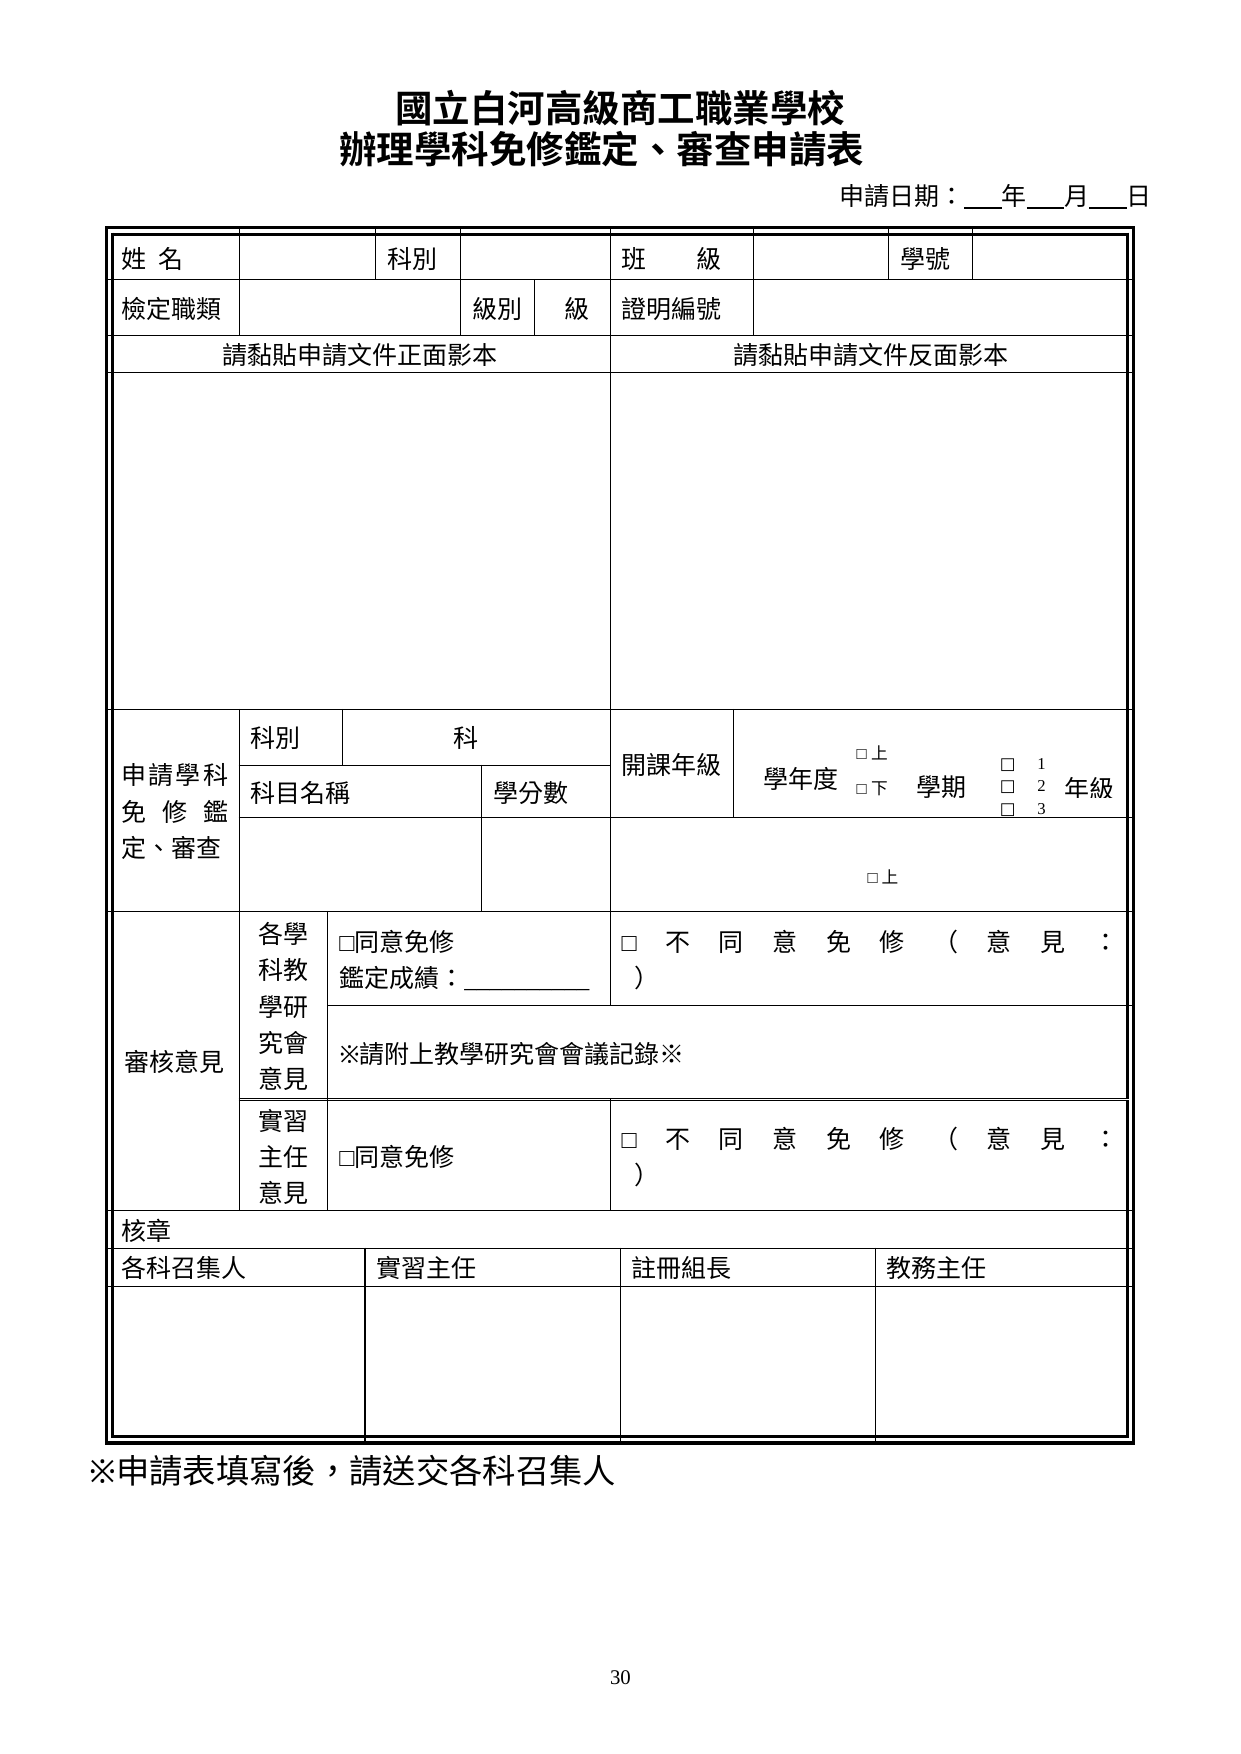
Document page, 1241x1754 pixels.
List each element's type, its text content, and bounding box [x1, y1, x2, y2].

table_cell 各科召集人 [114, 1249, 364, 1286]
table_cell 科目名稱 [240, 766, 481, 817]
table_header [754, 236, 888, 279]
table_cell □不同意免修（意見： ） [611, 912, 1126, 1004]
table_cell [240, 818, 481, 911]
table_cell [876, 1287, 1126, 1435]
table_cell 核章 [114, 1211, 1126, 1247]
text 辦理學科免修鑑定、審查申請表 [89, 130, 1152, 172]
table_cell 請黏貼申請文件正面影本 [114, 336, 610, 372]
table_cell 註冊組長 [621, 1249, 875, 1286]
table_cell [114, 373, 610, 709]
table_cell [754, 280, 1126, 335]
table_cell □同意免修 [328, 1101, 610, 1210]
table_header 班 級 [611, 236, 753, 279]
table_cell 級 [535, 280, 610, 335]
table_cell 學分數 [482, 766, 610, 817]
table_cell 請黏貼申請文件反面影本 [611, 336, 1126, 372]
table_cell [611, 818, 1126, 911]
table_cell 級別 [461, 280, 534, 335]
table_cell 教務主任 [876, 1249, 1126, 1286]
table_cell ※請附上教學研究會會議記錄※ [328, 1006, 1126, 1098]
table_cell 開課年級 [611, 710, 733, 817]
table_cell [611, 373, 1126, 709]
table_header [240, 236, 375, 279]
table_cell □同意免修 鑑定成績：__________ [328, 912, 610, 1004]
table_cell [366, 1287, 620, 1435]
table_cell 各學科教學研究會意見 [240, 912, 327, 1098]
table_cell [114, 1287, 364, 1435]
table_cell [985, 818, 1063, 824]
table_header 姓 名 [110, 229, 239, 279]
table_header [973, 236, 1126, 279]
table_header [461, 229, 610, 233]
table_header [240, 229, 375, 233]
table_header [754, 229, 888, 233]
table_cell 科別 [240, 710, 342, 764]
table_cell 學年度 [734, 710, 1126, 817]
table_header [973, 229, 1130, 279]
table_cell 科 [343, 710, 610, 764]
table_cell 證明編號 [611, 280, 753, 335]
table_cell 檢定職類 [114, 280, 239, 335]
table_header [461, 236, 610, 279]
table_cell 申請學科免修鑑定、審查 [114, 710, 239, 911]
table_cell [240, 280, 460, 335]
table_cell 審核意見 [114, 912, 239, 1210]
table_cell 實習主任 [366, 1249, 620, 1286]
table_cell [621, 1287, 875, 1435]
table_cell [852, 857, 927, 905]
table_cell □不同意免修（意見： ） [611, 1101, 1126, 1210]
table_header 學號 [889, 236, 972, 279]
table_header [611, 229, 753, 233]
text 國立白河高級商工職業學校 [89, 89, 1152, 130]
text ※申請表填寫後，請送交各科召集人 [89, 1444, 1152, 1493]
text 申請日期： 年 月 日 [89, 172, 1152, 214]
table_header [889, 229, 972, 233]
table_header [376, 229, 460, 233]
table_cell 實習主任 意見 [240, 1101, 327, 1210]
table_header 科別 [376, 236, 460, 279]
table_cell [482, 818, 610, 911]
